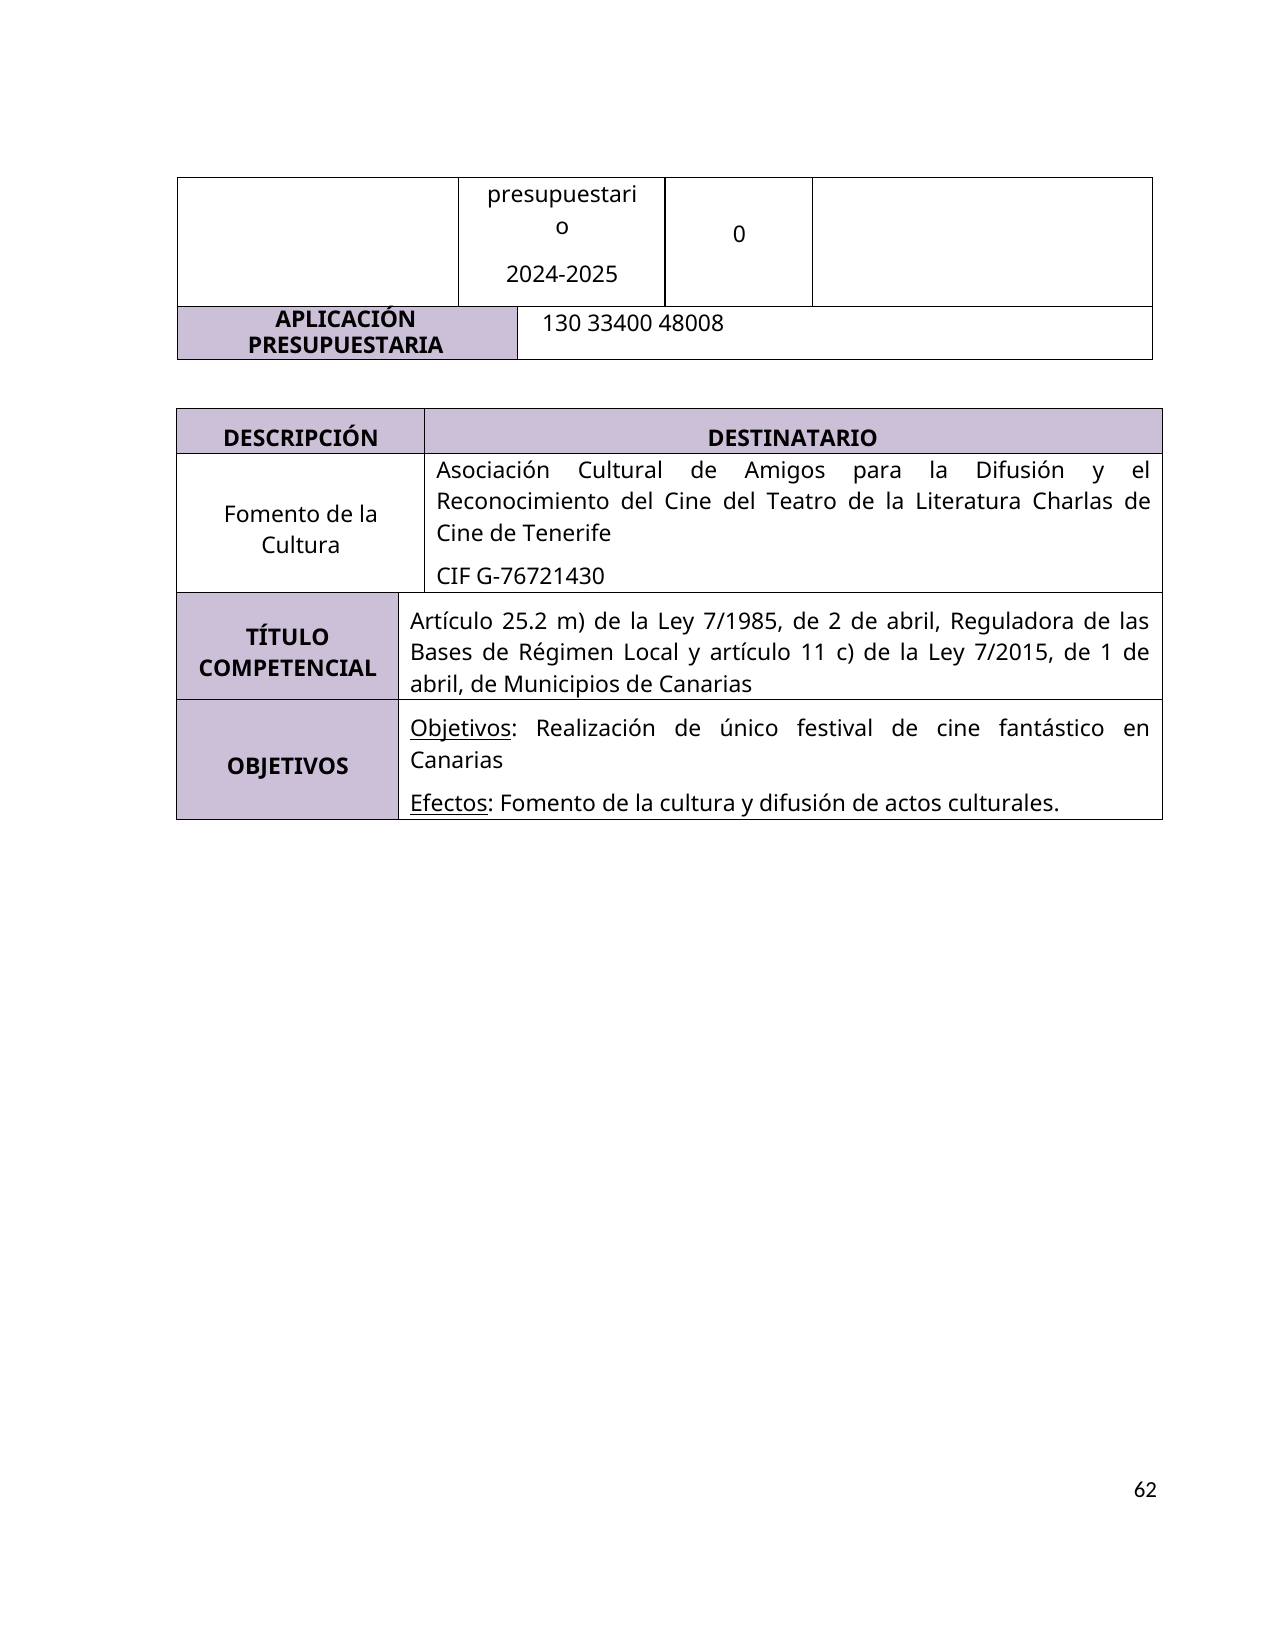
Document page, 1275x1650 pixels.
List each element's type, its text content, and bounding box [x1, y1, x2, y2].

table_cell Artículo 25.2 m) de la Ley 7/1985, de 2 de abril, Reguladora de las Bases de Régimen Local y artículo 11 c) de la Ley 7/2015, de 1 de abril, de Municipios de Canarias [399, 593, 1162, 699]
table_cell 0 [666, 178, 812, 306]
table_cell 130 33400 48008 [518, 307, 1152, 359]
table_cell [178, 178, 458, 306]
table_header DESCRIPCIÓN [177, 409, 424, 453]
table_cell APLICACIÓN PRESUPUESTARIA [178, 307, 517, 359]
table_header DESTINATARIO [425, 409, 1162, 453]
table_cell Objetivos: Realización de único festival de cine fantástico en Canarias Efectos: Fomento de la cultura y difusión de actos culturales. [399, 700, 1162, 819]
table_cell Fomento de la Cultura [177, 454, 424, 592]
table_cell [813, 178, 1152, 306]
table_cell TÍTULO COMPETENCIAL [177, 593, 398, 699]
table_cell OBJETIVOS [177, 700, 398, 819]
table_cell Asociación Cultural de Amigos para la Difusión y el Reconocimiento del Cine del Teatro de la Literatura Charlas de Cine de Tenerife CIF G-76721430 [425, 454, 1162, 592]
table_cell presupuestario 2024-2025 [459, 178, 664, 306]
